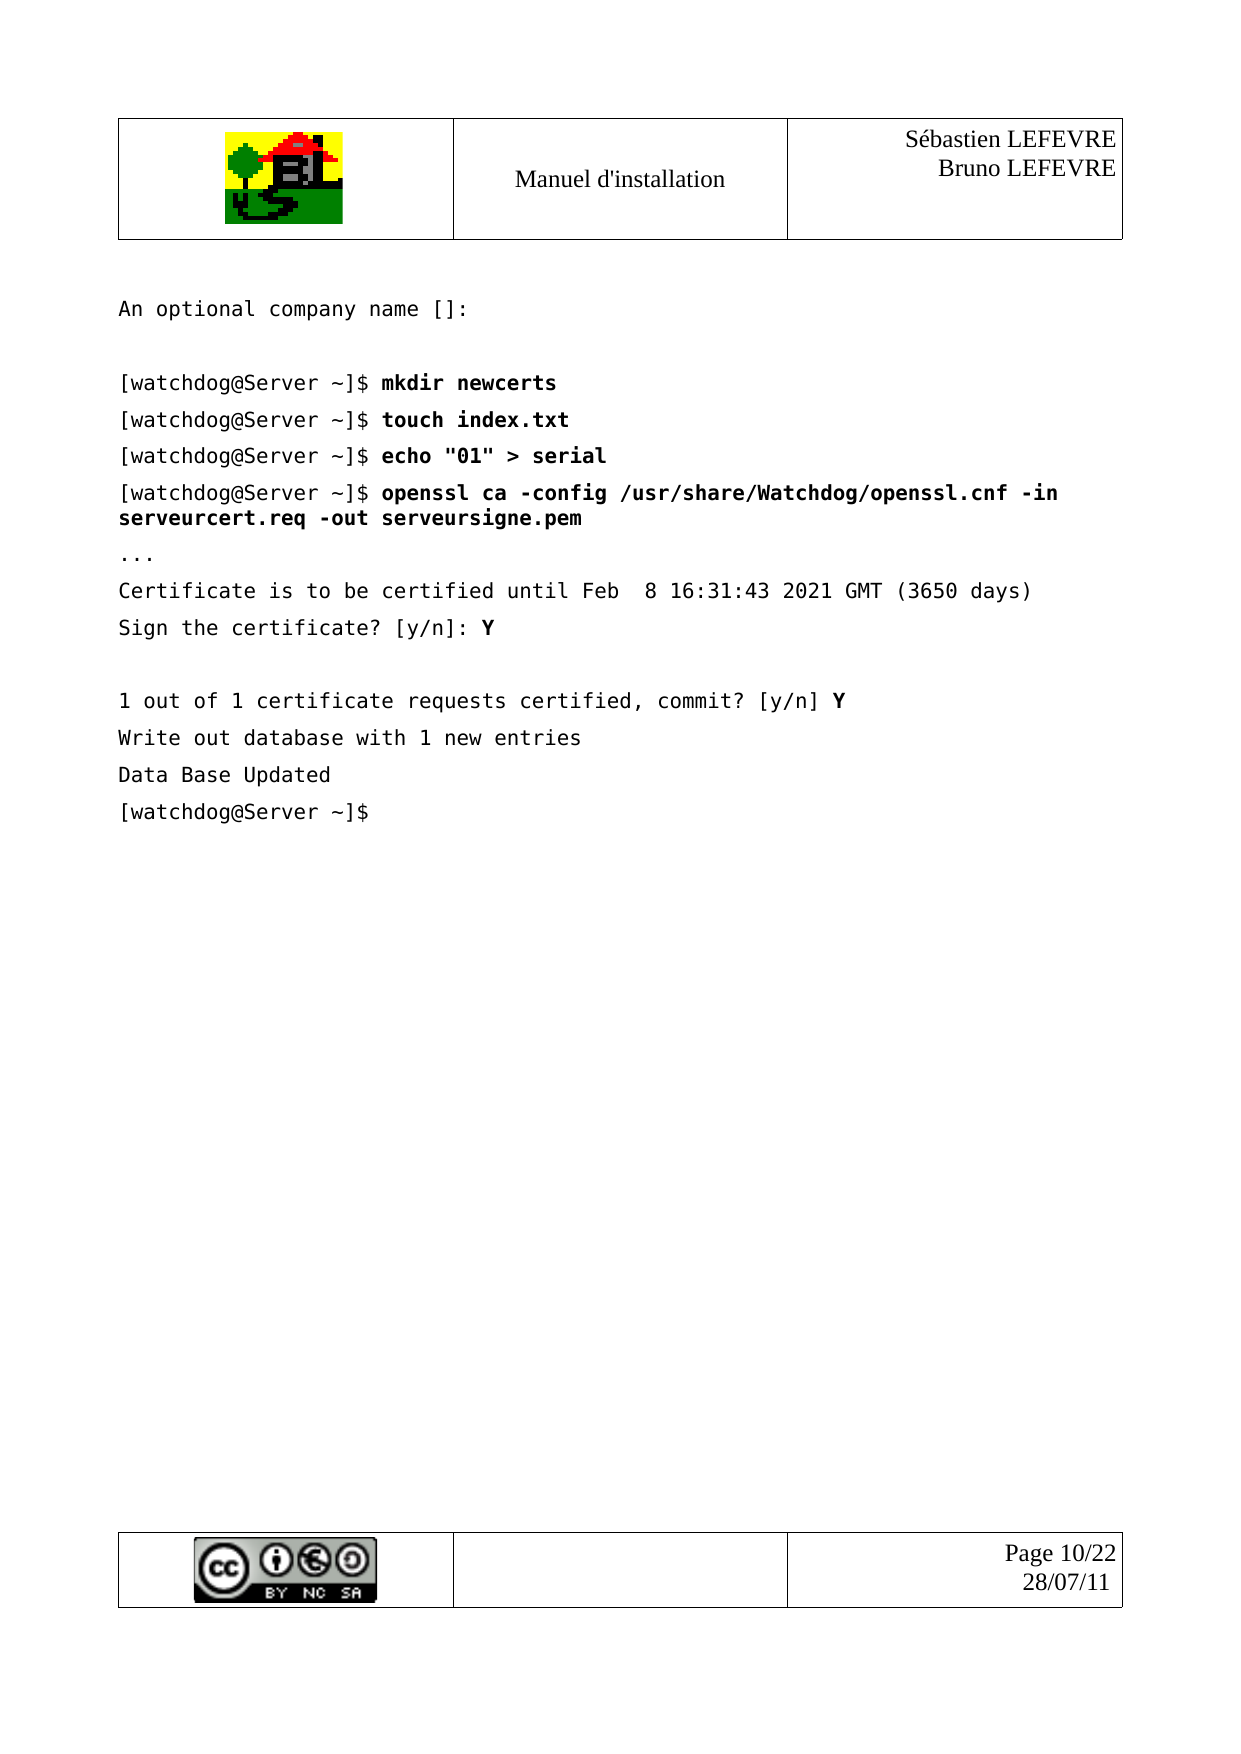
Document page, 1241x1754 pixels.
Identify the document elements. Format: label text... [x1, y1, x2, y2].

text [watchdog@Server ~]$ openssl ca -config /usr/share/Watchdog/openssl.cnf -in serveurcert.req -out serveursigne.pem [118, 481, 1122, 530]
text Write out database with 1 new entries [118, 726, 1122, 750]
text Certificate is to be certified until Feb 8 16:31:43 2021 GMT (3650 days) [118, 579, 1122, 603]
text 1 out of 1 certificate requests certified, commit? [y/n] Y [118, 689, 1122, 714]
picture [193, 1537, 378, 1603]
text ... [118, 542, 1122, 567]
text [watchdog@Server ~]$ [118, 800, 1122, 824]
text An optional company name []: [118, 297, 1122, 322]
text Sign the certificate? [y/n]: Y [118, 616, 1122, 640]
text [watchdog@Server ~]$ echo "01" > serial [118, 444, 1122, 469]
text [watchdog@Server ~]$ mkdir newcerts [118, 371, 1122, 395]
text Data Base Updated [118, 763, 1122, 787]
picture [225, 132, 343, 224]
text [watchdog@Server ~]$ touch index.txt [118, 408, 1122, 432]
